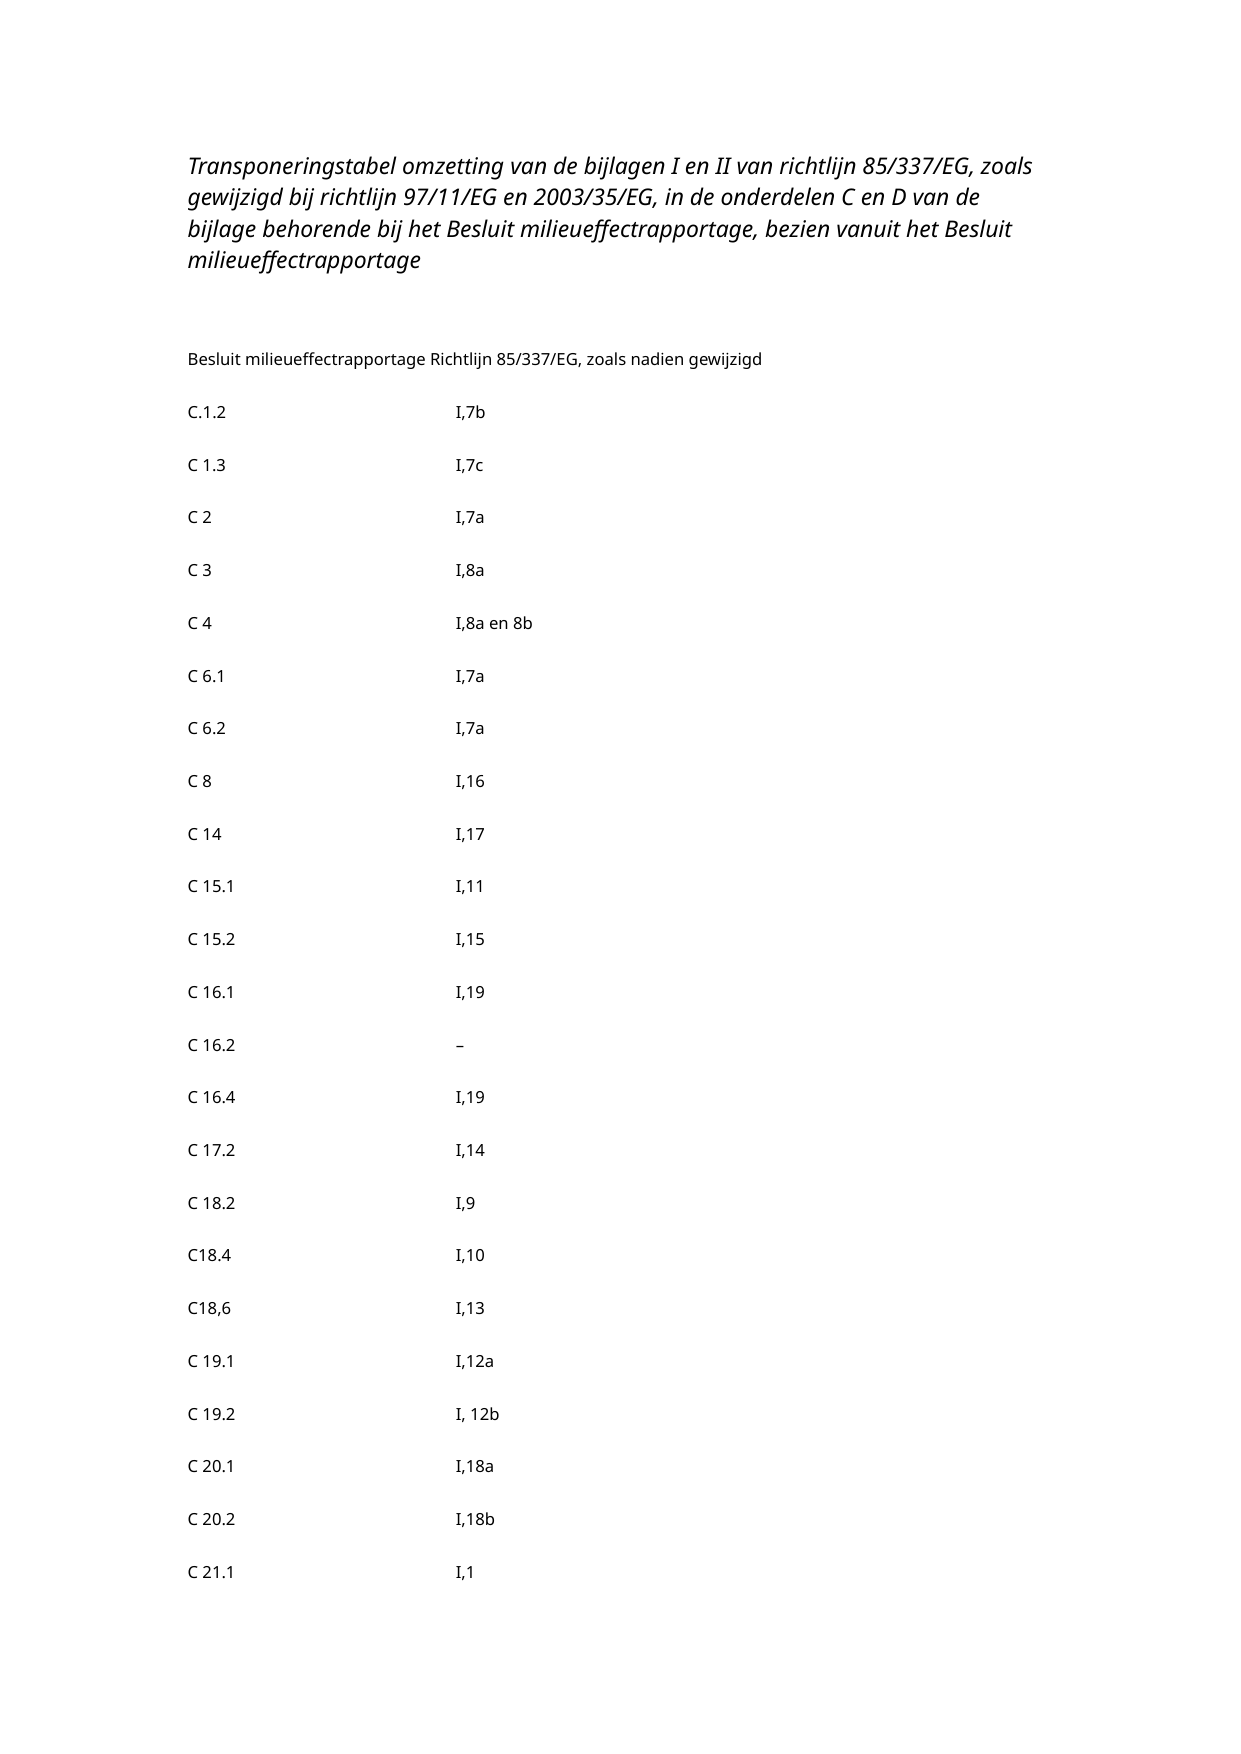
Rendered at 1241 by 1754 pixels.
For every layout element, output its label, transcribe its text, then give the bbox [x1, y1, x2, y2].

table_cell I,7c [456, 453, 1053, 506]
table_cell – [456, 1033, 1053, 1086]
table_cell C 21.1 [188, 1560, 456, 1583]
table_cell I,15 [456, 928, 1053, 980]
table_cell I,13 [456, 1297, 1053, 1349]
table_cell I,1 [456, 1560, 1053, 1583]
table_cell C 14 [188, 822, 456, 875]
table_cell I,7a [456, 506, 1053, 559]
table_cell C18.4 [188, 1244, 456, 1297]
table_cell C 19.1 [188, 1349, 456, 1402]
table_cell I,11 [456, 875, 1053, 928]
table_cell C 18.2 [188, 1191, 456, 1244]
table_cell C 8 [188, 770, 456, 822]
table_cell C 16.1 [188, 980, 456, 1033]
table_cell C 20.2 [188, 1508, 456, 1560]
table_cell C 4 [188, 611, 456, 664]
table_cell C 16.4 [188, 1086, 456, 1138]
table_cell I,7b [456, 401, 1053, 453]
table_cell C18,6 [188, 1297, 456, 1349]
table_cell I,9 [456, 1191, 1053, 1244]
table_cell C 3 [188, 559, 456, 611]
table_cell C 1.3 [188, 453, 456, 506]
table_cell I, 12b [456, 1402, 1053, 1455]
table_cell C 6.2 [188, 717, 456, 769]
table_cell C 19.2 [188, 1402, 456, 1455]
table_cell I,7a [456, 717, 1053, 769]
subtitle Transponeringstabel omzetting van de bijlagen I en II van richtlijn 85/337/EG, zoals gewijzigd bij richtlijn 97/11/EG en 2003/35/EG, in de onderdelen C en D van de bijlage behorende bij het Besluit milieueffectrapportage, bezien vanuit het Besluit milieueffectrapportage [187, 150, 1053, 275]
table_cell I,7a [456, 664, 1053, 717]
table_cell I,19 [456, 980, 1053, 1033]
table_cell C 15.1 [188, 875, 456, 928]
table_cell I,8a en 8b [456, 611, 1053, 664]
table_cell C 2 [188, 506, 456, 559]
table_cell I,18b [456, 1508, 1053, 1560]
table_header Besluit milieueffectrapportage Richtlijn 85/337/EG, zoals nadien gewijzigd [188, 348, 1053, 401]
table_cell C 16.2 [188, 1033, 456, 1086]
table_cell C 6.1 [188, 664, 456, 717]
table_cell C.1.2 [188, 401, 456, 453]
table_cell C 15.2 [188, 928, 456, 980]
table_cell I,16 [456, 770, 1053, 822]
table_cell I,19 [456, 1086, 1053, 1138]
table_cell C 17.2 [188, 1139, 456, 1191]
table_cell I,8a [456, 559, 1053, 611]
table_cell I,10 [456, 1244, 1053, 1297]
table_cell I,18a [456, 1455, 1053, 1507]
table_cell I,14 [456, 1139, 1053, 1191]
table_cell I,17 [456, 822, 1053, 875]
table_cell C 20.1 [188, 1455, 456, 1507]
table_cell I,12a [456, 1349, 1053, 1402]
